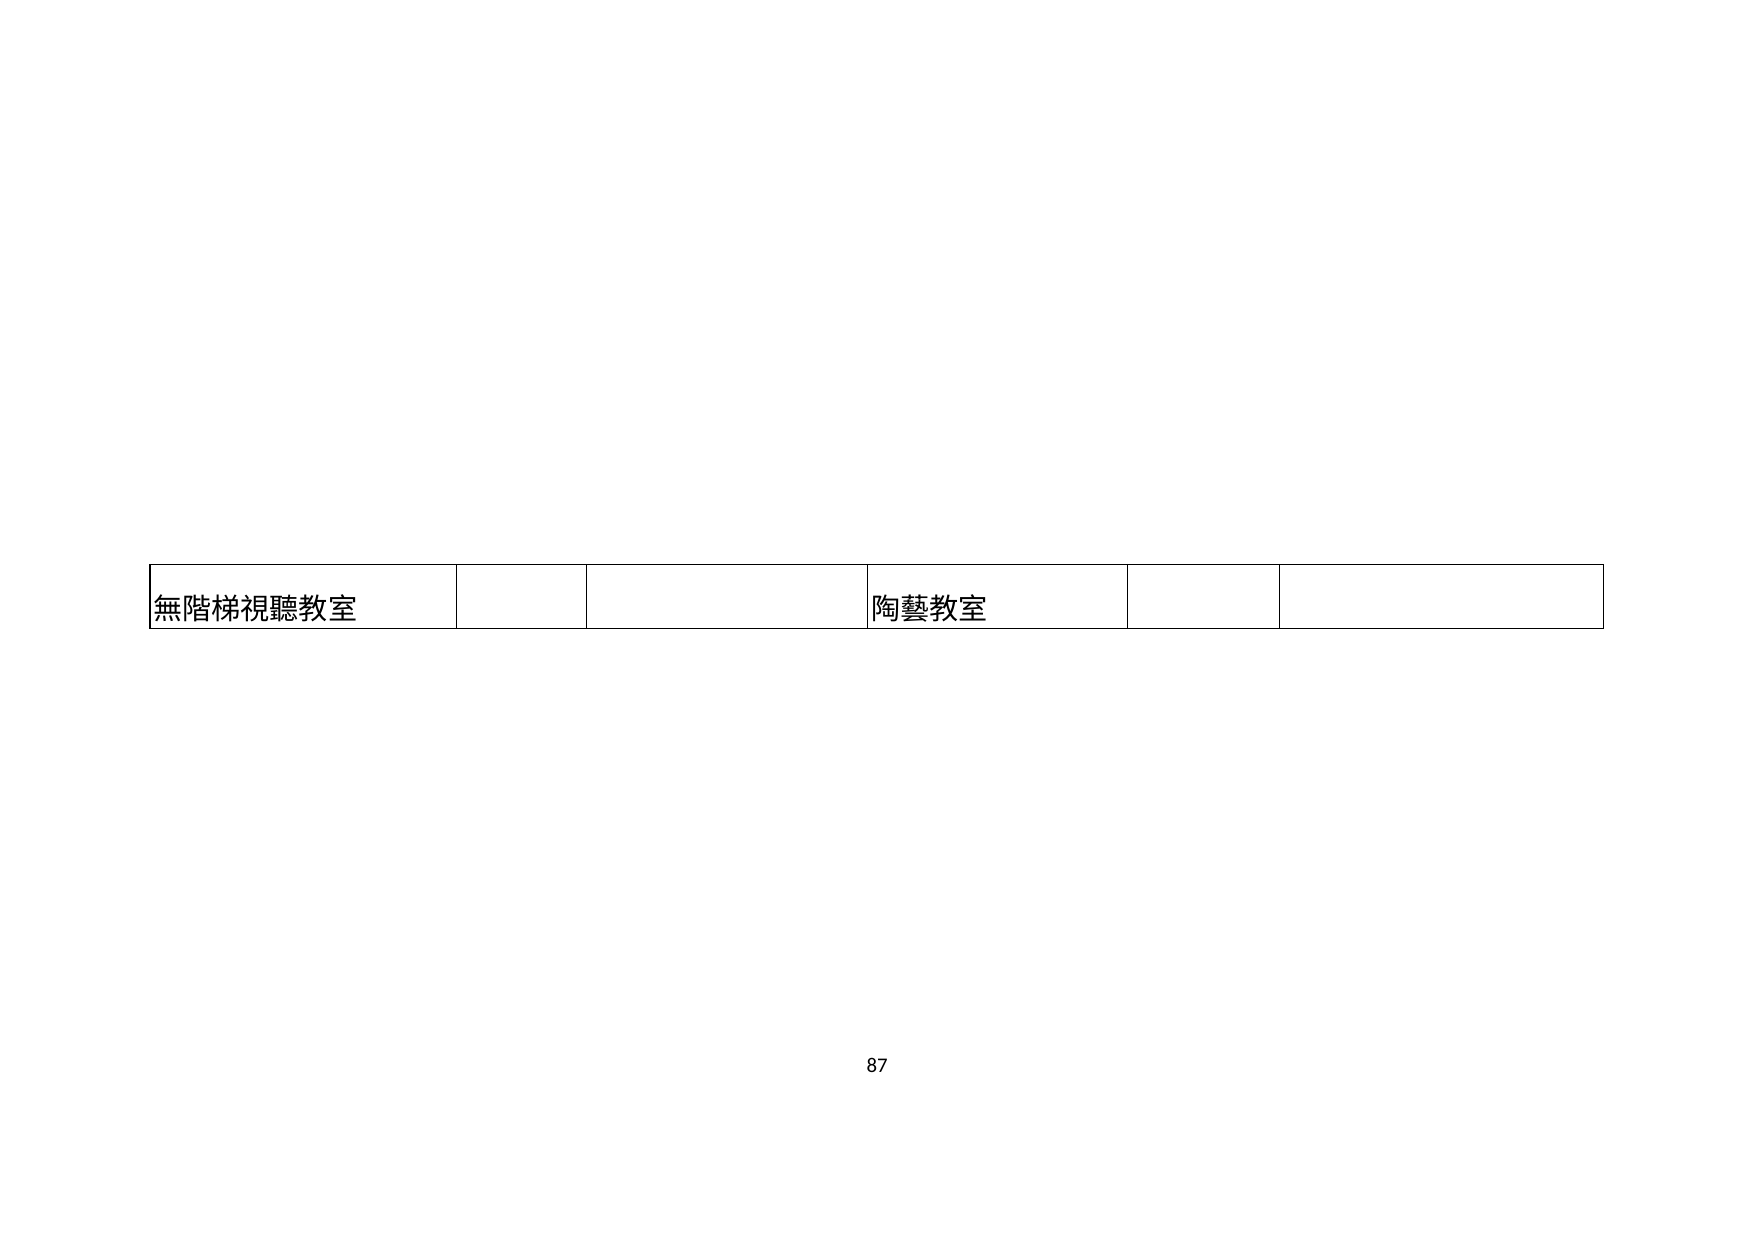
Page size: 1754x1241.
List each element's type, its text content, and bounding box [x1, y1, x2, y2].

table_cell [1128, 565, 1279, 627]
table_cell [587, 565, 867, 627]
table_cell 無階梯視聽教室 [151, 565, 456, 627]
table_cell [1280, 565, 1603, 627]
table_cell 陶藝教室 [868, 565, 1127, 627]
table_cell [457, 565, 586, 627]
